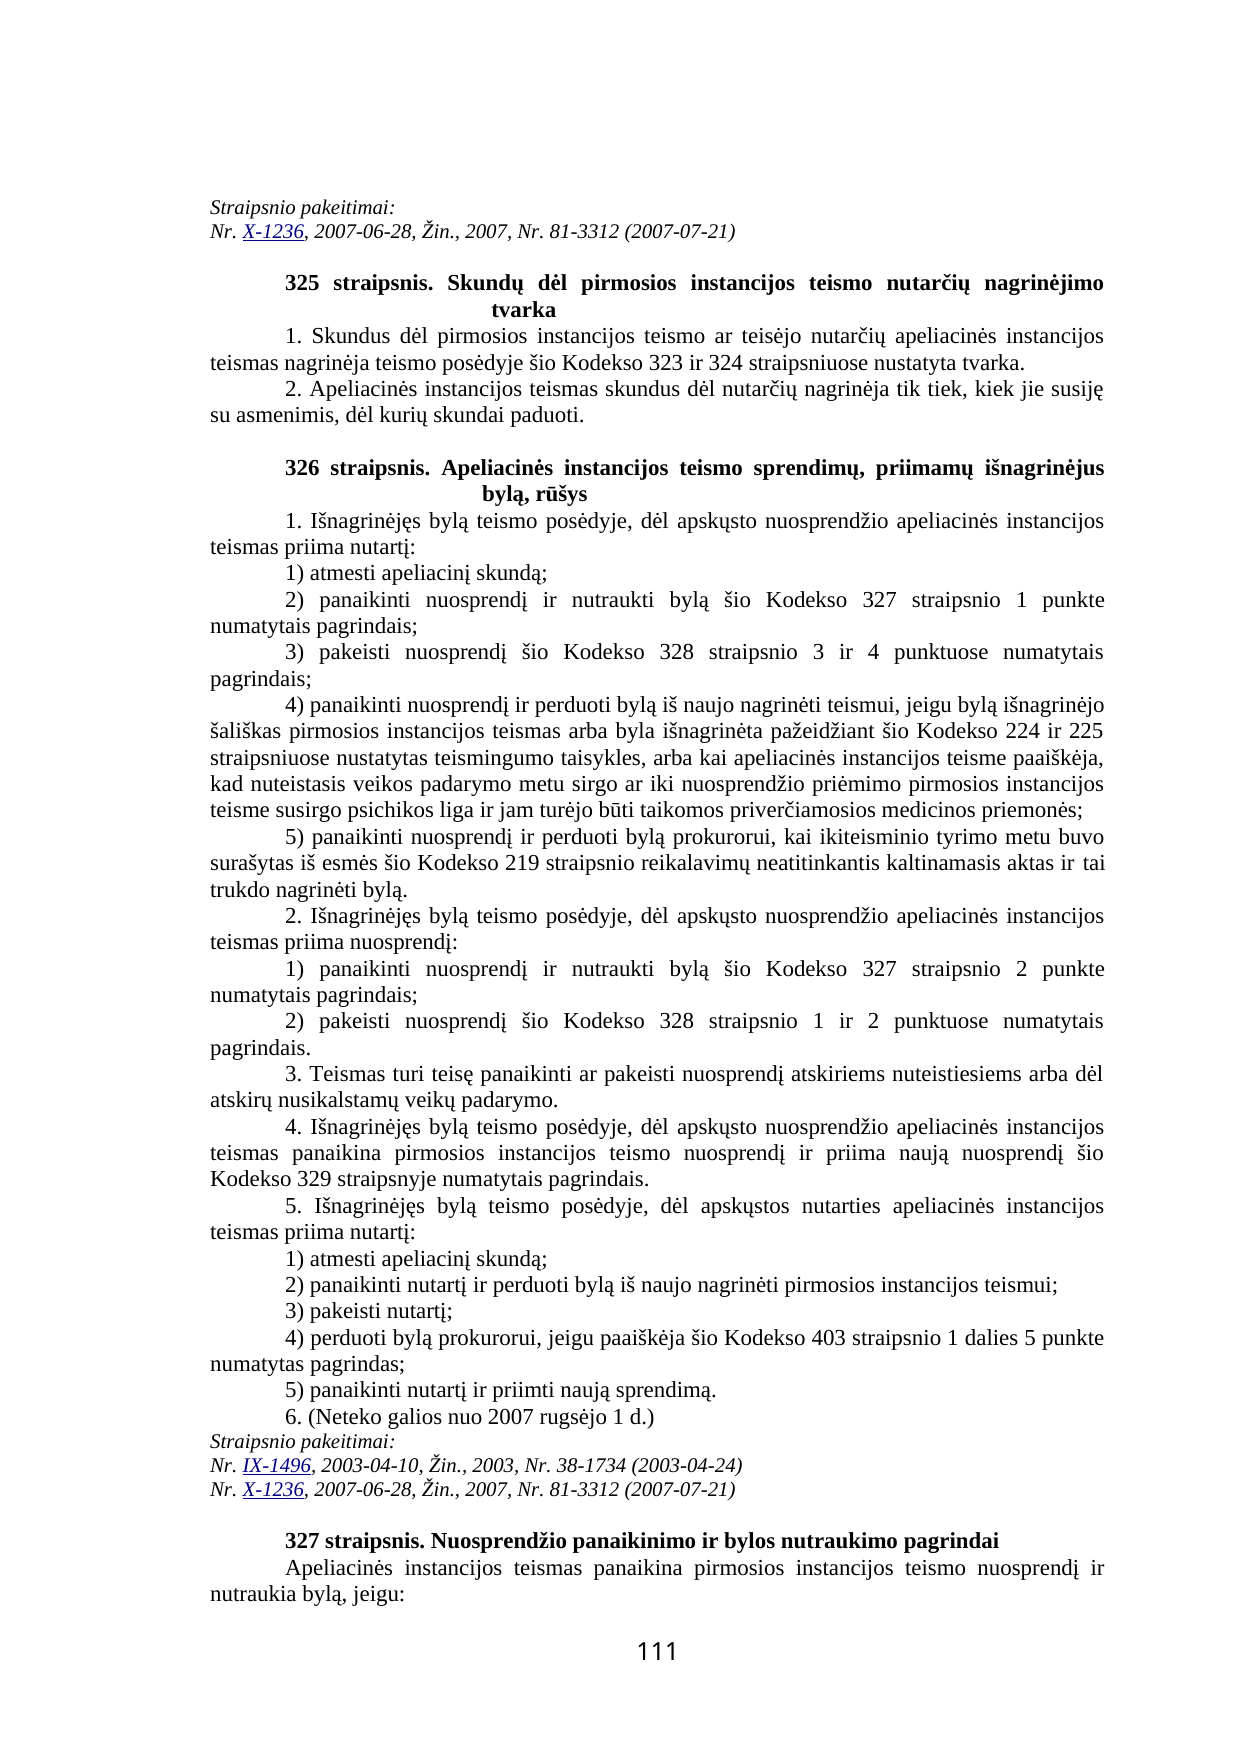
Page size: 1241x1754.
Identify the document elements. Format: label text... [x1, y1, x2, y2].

text 2) panaikinti nutartį ir perduoti bylą iš naujo nagrinėti pirmosios instancijos teismui; [210, 1271, 1106, 1297]
text Straipsnio pakeitimai: [210, 1429, 1106, 1453]
text 6. (Neteko galios nuo 2007 rugsėjo 1 d.) [210, 1403, 1106, 1429]
text 4) perduoti bylą prokurorui, jeigu paaiškėja šio Kodekso 403 straipsnio 1 dalies 5 punkte numatytas pagrindas; [210, 1324, 1106, 1376]
text 5) panaikinti nuosprendį ir perduoti bylą prokurorui, kai ikiteisminio tyrimo metu buvo surašytas iš esmės šio Kodekso 219 straipsnio reikalavimų neatitinkantis kaltinamasis aktas ir tai trukdo nagrinėti bylą. [210, 823, 1106, 902]
text 327 straipsnis. Nuosprendžio panaikinimo ir bylos nutraukimo pagrindai [210, 1528, 1106, 1554]
text 1) panaikinti nuosprendį ir nutraukti bylą šio Kodekso 327 straipsnio 2 punkte numatytais pagrindais; [210, 955, 1106, 1007]
text 2) pakeisti nuosprendį šio Kodekso 328 straipsnio 1 ir 2 punktuose numatytais pagrindais. [210, 1007, 1106, 1060]
text 5) panaikinti nutartį ir priimti naują sprendimą. [210, 1376, 1106, 1403]
text 4) panaikinti nuosprendį ir perduoti bylą iš naujo nagrinėti teismui, jeigu bylą išnagrinėjo šališkas pirmosios instancijos teismas arba byla išnagrinėta pažeidžiant šio Kodekso 224 ir 225 straipsniuose nustatytas teismingumo taisykles, arba kai apeliacinės instancijos teisme paaiškėja, kad nuteistasis veikos padarymo metu sirgo ar iki nuosprendžio priėmimo pirmosios instancijos teisme susirgo psichikos liga ir jam turėjo būti taikomos priverčiamosios medicinos priemonės; [210, 691, 1106, 823]
text 5. Išnagrinėjęs bylą teismo posėdyje, dėl apskųstos nutarties apeliacinės instancijos teismas priima nutartį: [210, 1192, 1106, 1244]
text 2. Apeliacinės instancijos teismas skundus dėl nutarčių nagrinėja tik tiek, kiek jie susiję su asmenimis, dėl kurių skundai paduoti. [210, 375, 1106, 428]
text 2) panaikinti nuosprendį ir nutraukti bylą šio Kodekso 327 straipsnio 1 punkte numatytais pagrindais; [210, 586, 1106, 638]
text Nr. X-1236, 2007-06-28, Žin., 2007, Nr. 81-3312 (2007-07-21) [210, 219, 1106, 243]
text 1. Skundus dėl pirmosios instancijos teismo ar teisėjo nutarčių apeliacinės instancijos teismas nagrinėja teismo posėdyje šio Kodekso 323 ir 324 straipsniuose nustatyta tvarka. [210, 322, 1106, 375]
text 1) atmesti apeliacinį skundą; [210, 559, 1106, 586]
text Apeliacinės instancijos teismas panaikina pirmosios instancijos teismo nuosprendį ir nutraukia bylą, jeigu: [210, 1554, 1106, 1607]
text 326 straipsnis. Apeliacinės instancijos teismo sprendimų, priimamų išnagrinėjus bylą, rūšys [285, 454, 1106, 507]
text 2. Išnagrinėjęs bylą teismo posėdyje, dėl apskųsto nuosprendžio apeliacinės instancijos teismas priima nuosprendį: [210, 902, 1106, 955]
text 3. Teismas turi teisę panaikinti ar pakeisti nuosprendį atskiriems nuteistiesiems arba dėl atskirų nusikalstamų veikų padarymo. [210, 1060, 1106, 1113]
text 3) pakeisti nuosprendį šio Kodekso 328 straipsnio 3 ir 4 punktuose numatytais pagrindais; [210, 638, 1106, 691]
text 1. Išnagrinėjęs bylą teismo posėdyje, dėl apskųsto nuosprendžio apeliacinės instancijos teismas priima nutartį: [210, 507, 1106, 559]
text 325 straipsnis. Skundų dėl pirmosios instancijos teismo nutarčių nagrinėjimo tvarka [285, 269, 1106, 322]
text 4. Išnagrinėjęs bylą teismo posėdyje, dėl apskųsto nuosprendžio apeliacinės instancijos teismas panaikina pirmosios instancijos teismo nuosprendį ir priima naują nuosprendį šio Kodekso 329 straipsnyje numatytais pagrindais. [210, 1113, 1106, 1192]
text 3) pakeisti nutartį; [210, 1297, 1106, 1324]
text 1) atmesti apeliacinį skundą; [210, 1244, 1106, 1271]
text Straipsnio pakeitimai: [210, 195, 1106, 219]
text Nr. IX-1496, 2003-04-10, Žin., 2003, Nr. 38-1734 (2003-04-24) [210, 1453, 1106, 1477]
text Nr. X-1236, 2007-06-28, Žin., 2007, Nr. 81-3312 (2007-07-21) [210, 1477, 1106, 1501]
